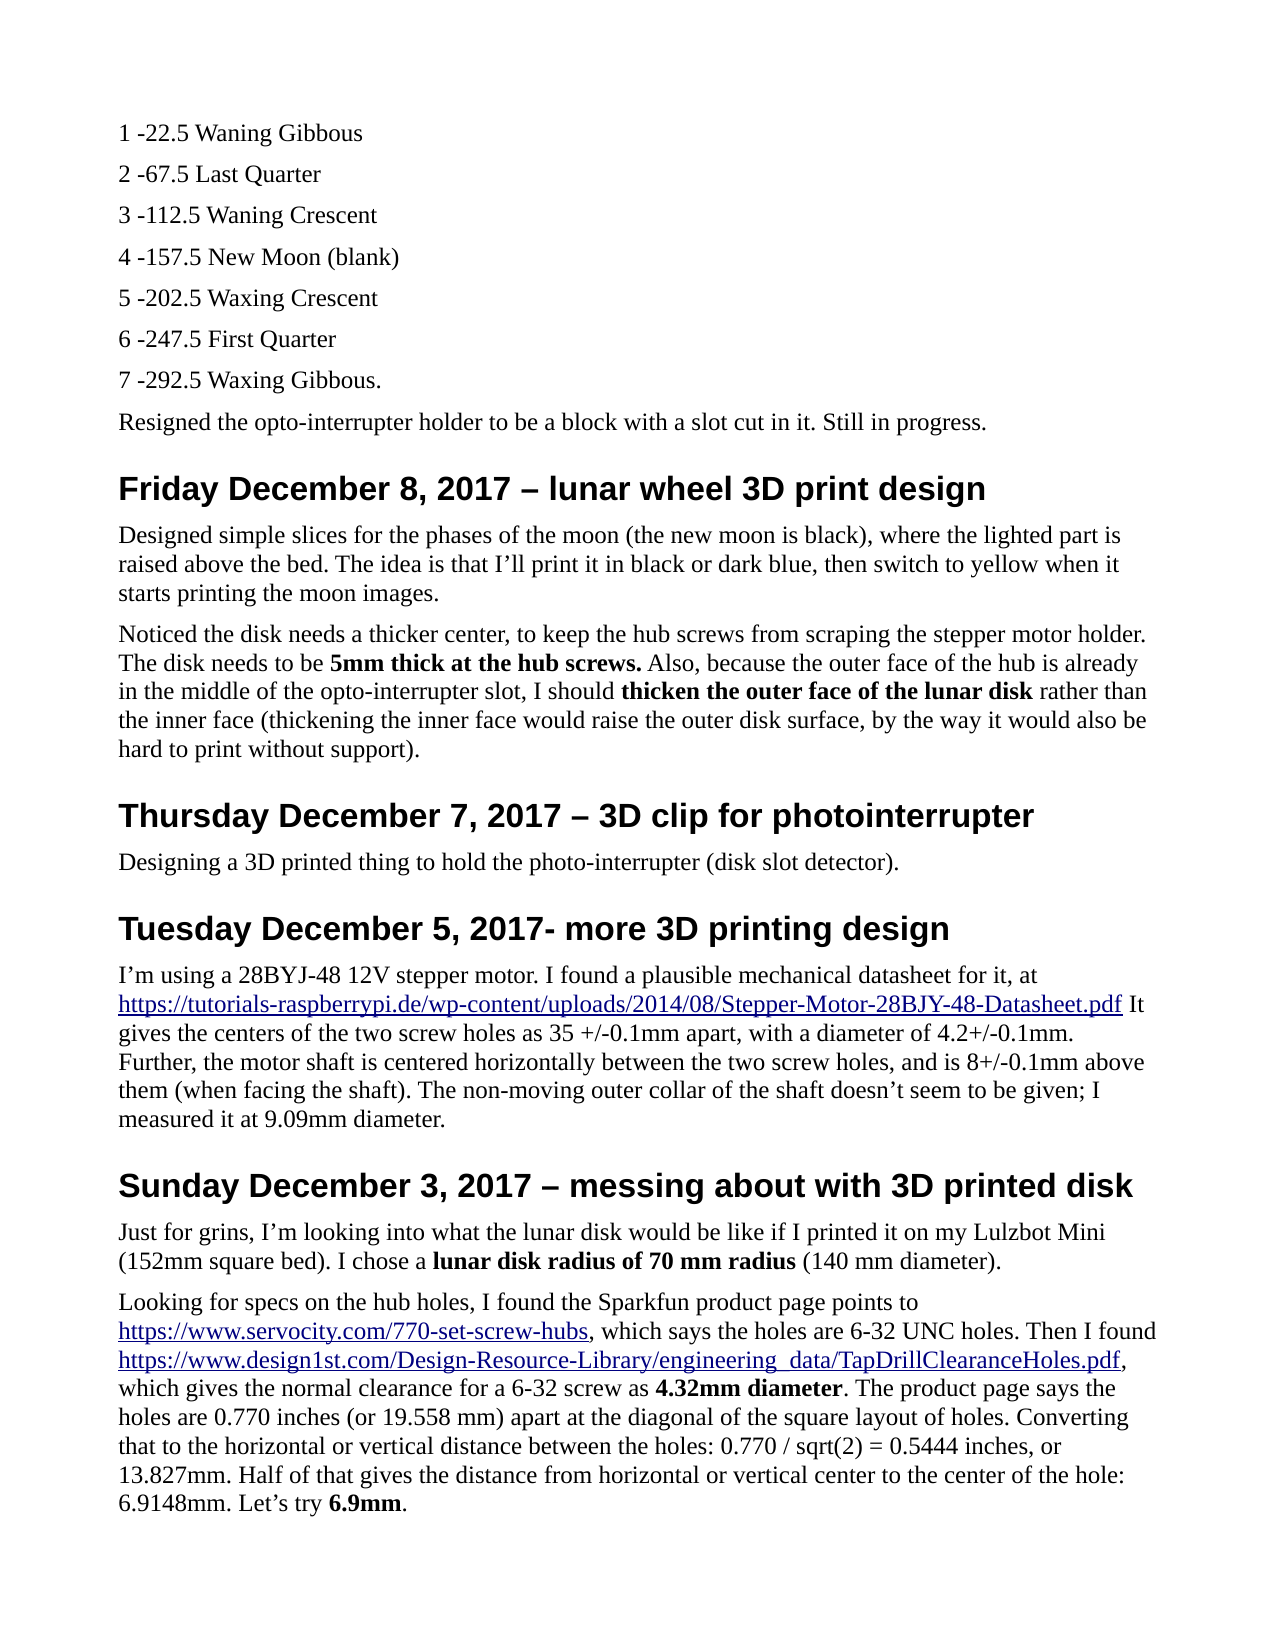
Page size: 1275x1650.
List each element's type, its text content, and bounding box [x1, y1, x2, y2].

text 5 -202.5 Waxing Crescent [118, 283, 1157, 312]
text I’m using a 28BYJ-48 12V stepper motor. I found a plausible mechanical datasheet for it, at https://tutorials-raspberrypi.de/wp-content/uploads/2014/08/Stepper-Motor-28BJY-48-Datasheet.pdf It gives the centers of the two screw holes as 35 +/-0.1mm apart, with a diameter of 4.2+/-0.1mm. Further, the motor shaft is centered horizontally between the two screw holes, and is 8+/-0.1mm above them (when facing the shaft). The non-moving outer collar of the shaft doesn’t seem to be given; I measured it at 9.09mm diameter. [118, 960, 1157, 1133]
text 4 -157.5 New Moon (blank) [118, 242, 1157, 271]
subtitle Friday December 8, 2017 – lunar wheel 3D print design [118, 469, 1157, 508]
text Designed simple slices for the phases of the moon (the new moon is black), where the lighted part is raised above the bed. The idea is that I’ll print it in black or dark blue, then switch to yellow when it starts printing the moon images. [118, 520, 1157, 606]
text 6 -247.5 First Quarter [118, 324, 1157, 353]
text Looking for specs on the hub holes, I found the Sparkfun product page points to https://www.servocity.com/770-set-screw-hubs, which says the holes are 6-32 UNC holes. Then I found https://www.design1st.com/Design-Resource-Library/engineering_data/TapDrillClearanceHoles.pdf, which gives the normal clearance for a 6-32 screw as 4.32mm diameter. The product page says the holes are 0.770 inches (or 19.558 mm) apart at the diagonal of the square layout of holes. Converting that to the horizontal or vertical distance between the holes: 0.770 / sqrt(2) = 0.5444 inches, or 13.827mm. Half of that gives the distance from horizontal or vertical center to the center of the hole: 6.9148mm. Let’s try 6.9mm. [118, 1287, 1157, 1517]
text 2 -67.5 Last Quarter [118, 159, 1157, 188]
text 3 -112.5 Waning Crescent [118, 201, 1157, 229]
subtitle Thursday December 7, 2017 – 3D clip for photointerrupter [118, 796, 1157, 834]
text Just for grins, I’m looking into what the lunar disk would be like if I printed it on my Lulzbot Mini (152mm square bed). I chose a lunar disk radius of 70 mm radius (140 mm diameter). [118, 1217, 1157, 1275]
text 1 -22.5 Waning Gibbous [118, 118, 1157, 147]
text 7 -292.5 Waxing Gibbous. [118, 366, 1157, 394]
text Noticed the disk needs a thicker center, to keep the hub screws from scraping the stepper motor holder. The disk needs to be 5mm thick at the hub screws. Also, because the outer face of the hub is already in the middle of the opto-interrupter slot, I should thicken the outer face of the lunar disk rather than the inner face (thickening the inner face would raise the outer disk surface, by the way it would also be hard to print without support). [118, 619, 1157, 763]
subtitle Tuesday December 5, 2017- more 3D printing design [118, 909, 1157, 948]
text Designing a 3D printed thing to hold the photo-interrupter (disk slot detector). [118, 847, 1157, 876]
text Resigned the opto-interrupter holder to be a block with a slot cut in it. Still in progress. [118, 407, 1157, 436]
subtitle Sunday December 3, 2017 – messing about with 3D printed disk [118, 1166, 1157, 1205]
